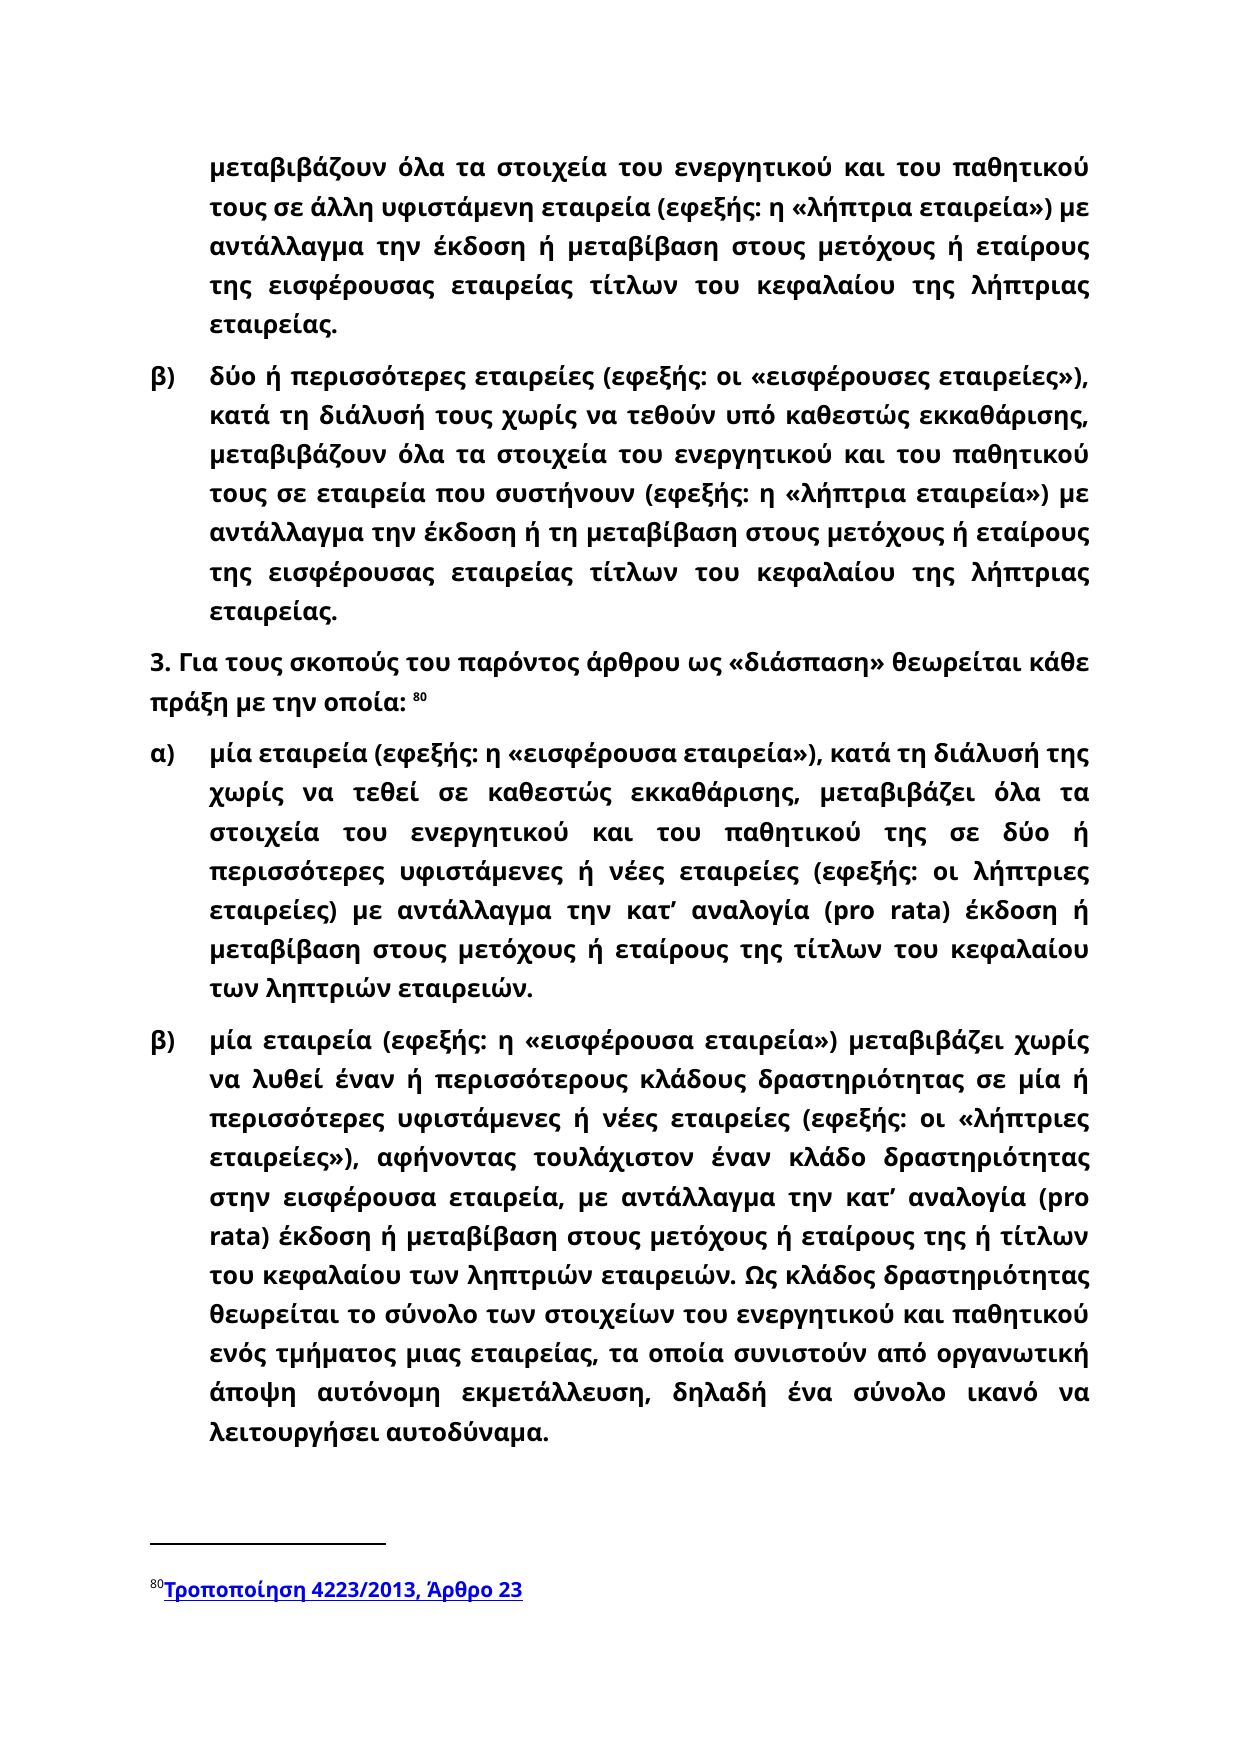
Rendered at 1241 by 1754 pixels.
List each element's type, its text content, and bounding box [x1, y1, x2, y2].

text Τροποποίηση 4223/2013, Άρθρο 23 [150, 1576, 1090, 1604]
text 3. Για τους σκοπούς του παρόντος άρθρου ως «διάσπαση» θεωρείται κάθε πράξη με την οποία: [150, 645, 1090, 718]
list α) μία εταιρεία (εφεξής: η «εισφέρουσα εταιρεία»), κατά τη διάλυσή της χωρίς να τεθεί σε καθεστώς εκκαθάρισης, μεταβιβάζει όλα τα στοιχεία του ενεργητικού και του παθητικού της σε δύο ή περισσότερες υφιστάμενες ή νέες εταιρείες (εφεξής: οι λήπτριες εταιρείες) με αντάλλαγμα την κατ’ αναλογία (pro rata) έκδοση ή μεταβίβαση στους μετόχους ή εταίρους της τίτλων του κεφαλαίου των ληπτριών εταιρειών. [150, 736, 1090, 1005]
list β) μία εταιρεία (εφεξής: η «εισφέρουσα εταιρεία») μεταβιβάζει χωρίς να λυθεί έναν ή περισσότερους κλάδους δραστηριότητας σε μία ή περισσότερες υφιστάμενες ή νέες εταιρείες (εφεξής: οι «λήπτριες εταιρείες»), αφήνοντας τουλάχιστον έναν κλάδο δραστηριότητας στην εισφέρουσα εταιρεία, με αντάλλαγμα την κατ’ αναλογία (pro rata) έκδοση ή μεταβίβαση στους μετόχους ή εταίρους της ή τίτλων του κεφαλαίου των ληπτριών εταιρειών. Ως κλάδος δραστηριότητας θεωρείται το σύνολο των στοιχείων του ενεργητικού και παθητικού ενός τμήματος μιας εταιρείας, τα οποία συνιστούν από οργανωτική άποψη αυτόνομη εκμετάλλευση, δηλαδή ένα σύνολο ικανό να λειτουργήσει αυτοδύναμα. [150, 1022, 1090, 1448]
list μεταβιβάζουν όλα τα στοιχεία του ενεργητικού και του παθητικού τους σε άλλη υφιστάμενη εταιρεία (εφεξής: η «λήπτρια εταιρεία») με αντάλλαγμα την έκδοση ή μεταβίβαση στους μετόχους ή εταίρους της εισφέρουσας εταιρείας τίτλων του κεφαλαίου της λήπτριας εταιρείας. [150, 150, 1090, 341]
list β) δύο ή περισσότερες εταιρείες (εφεξής: οι «εισφέρουσες εταιρείες»), κατά τη διάλυσή τους χωρίς να τεθούν υπό καθεστώς εκκαθάρισης, μεταβιβάζουν όλα τα στοιχεία του ενεργητικού και του παθητικού τους σε εταιρεία που συστήνουν (εφεξής: η «λήπτρια εταιρεία») με αντάλλαγμα την έκδοση ή τη μεταβίβαση στους μετόχους ή εταίρους της εισφέρουσας εταιρείας τίτλων του κεφαλαίου της λήπτριας εταιρείας. [150, 358, 1090, 627]
